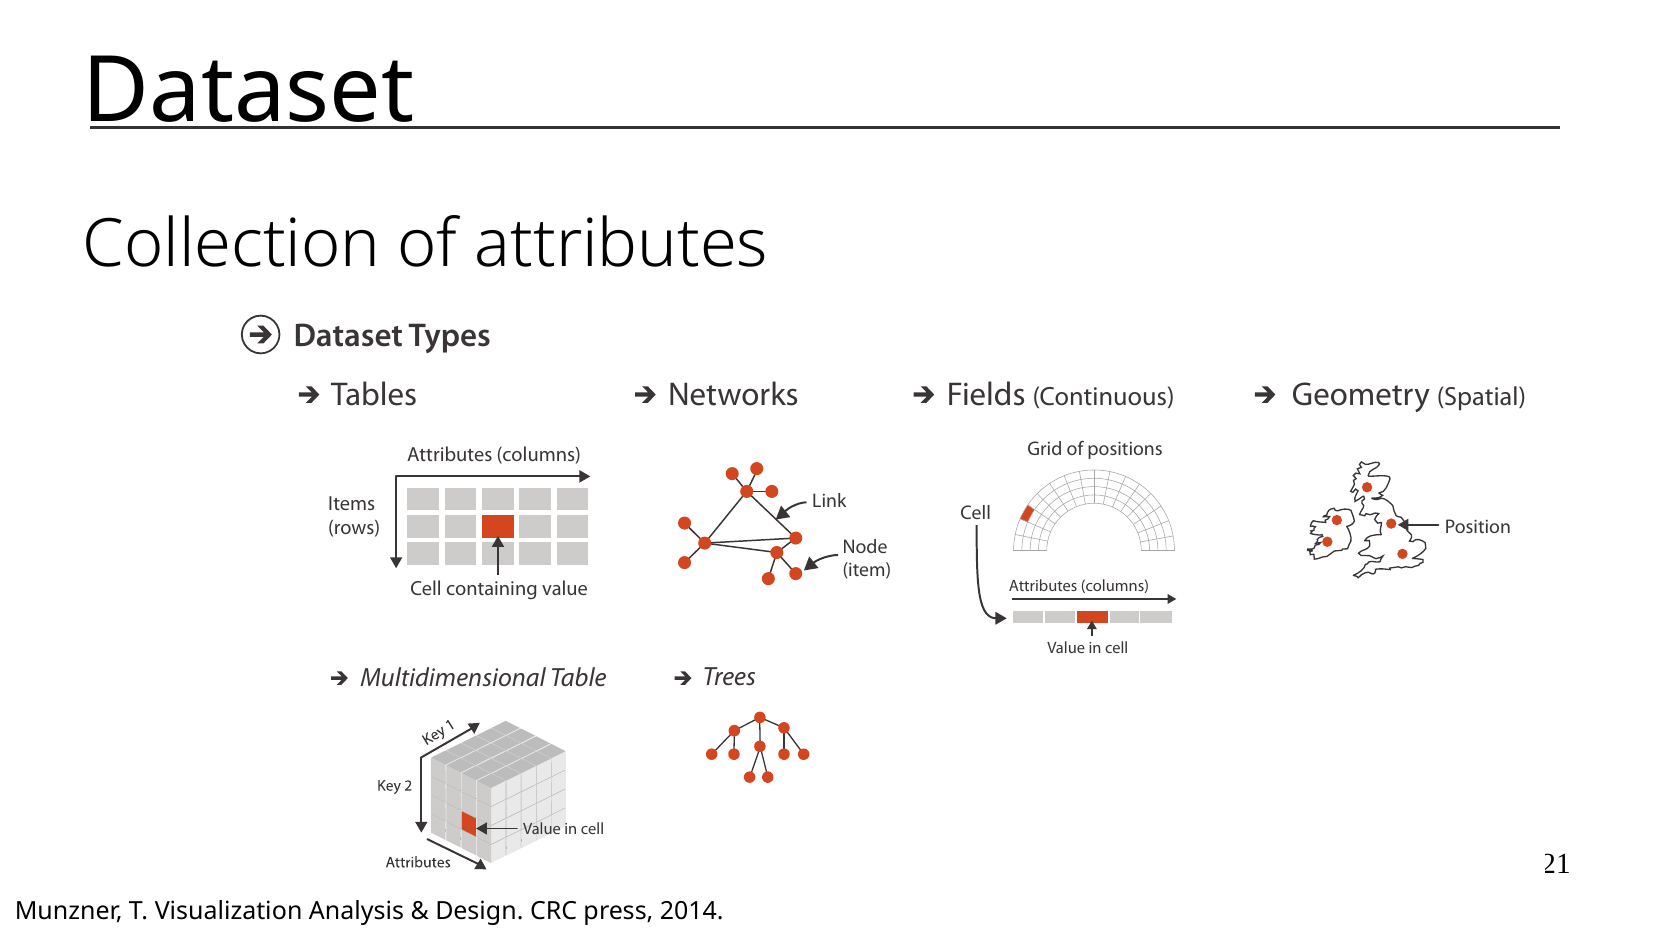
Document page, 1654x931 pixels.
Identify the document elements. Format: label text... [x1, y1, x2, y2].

picture [225, 295, 1546, 901]
title Dataset [82, 32, 1571, 140]
list Collection of attributes [82, 195, 1571, 811]
text_box Munzner, T. Visualization Analysis & Design. CRC press, 2014. [0, 885, 796, 931]
